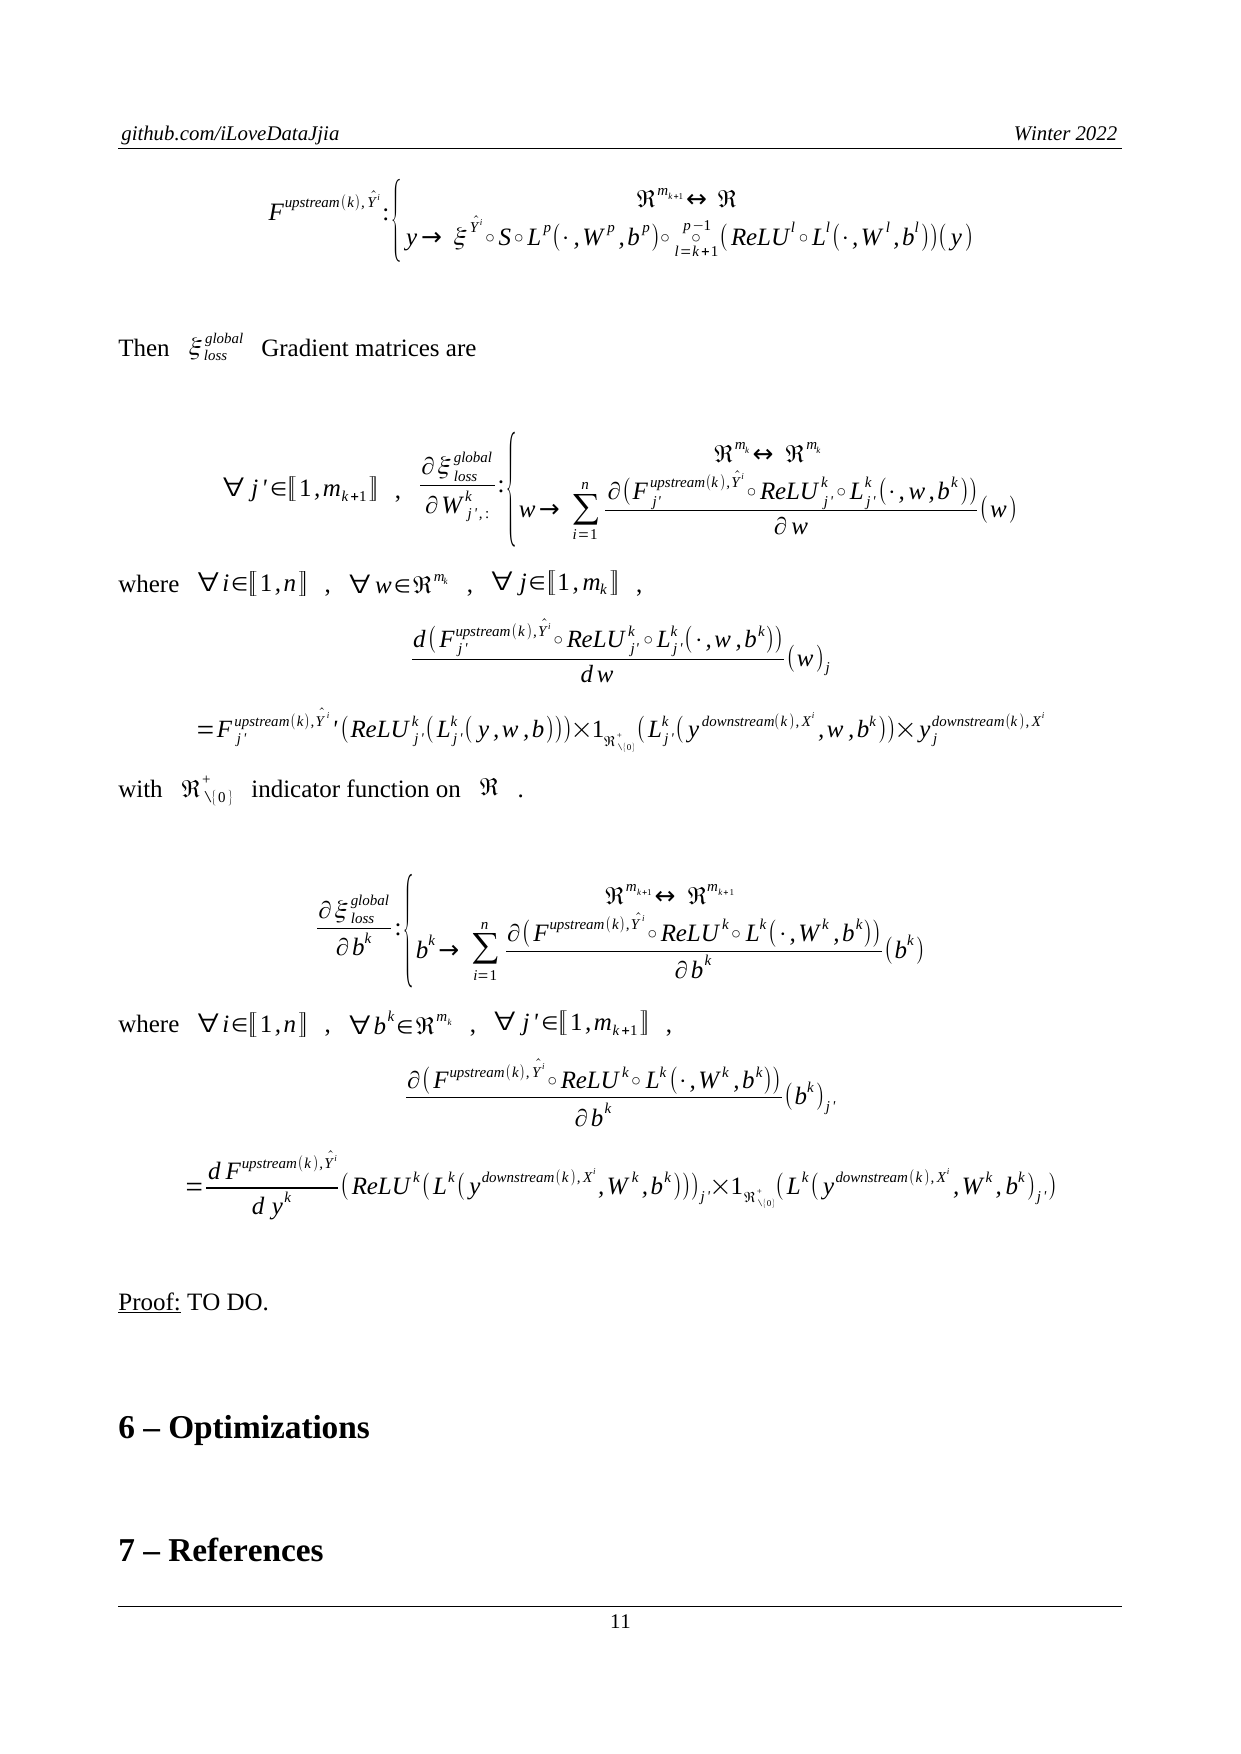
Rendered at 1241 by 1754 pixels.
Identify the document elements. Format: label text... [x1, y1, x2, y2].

text ThenGradient matrices are [118, 330, 1122, 364]
text where,,, [118, 567, 1122, 599]
text where,,, [118, 1008, 1122, 1039]
subtitle 6 – Optimizations [118, 1407, 1122, 1446]
text Proof: TO DO. [118, 1287, 1122, 1316]
text withindicator function on. [118, 771, 1122, 807]
subtitle 7 – References [118, 1531, 1122, 1569]
text , [118, 431, 1122, 548]
